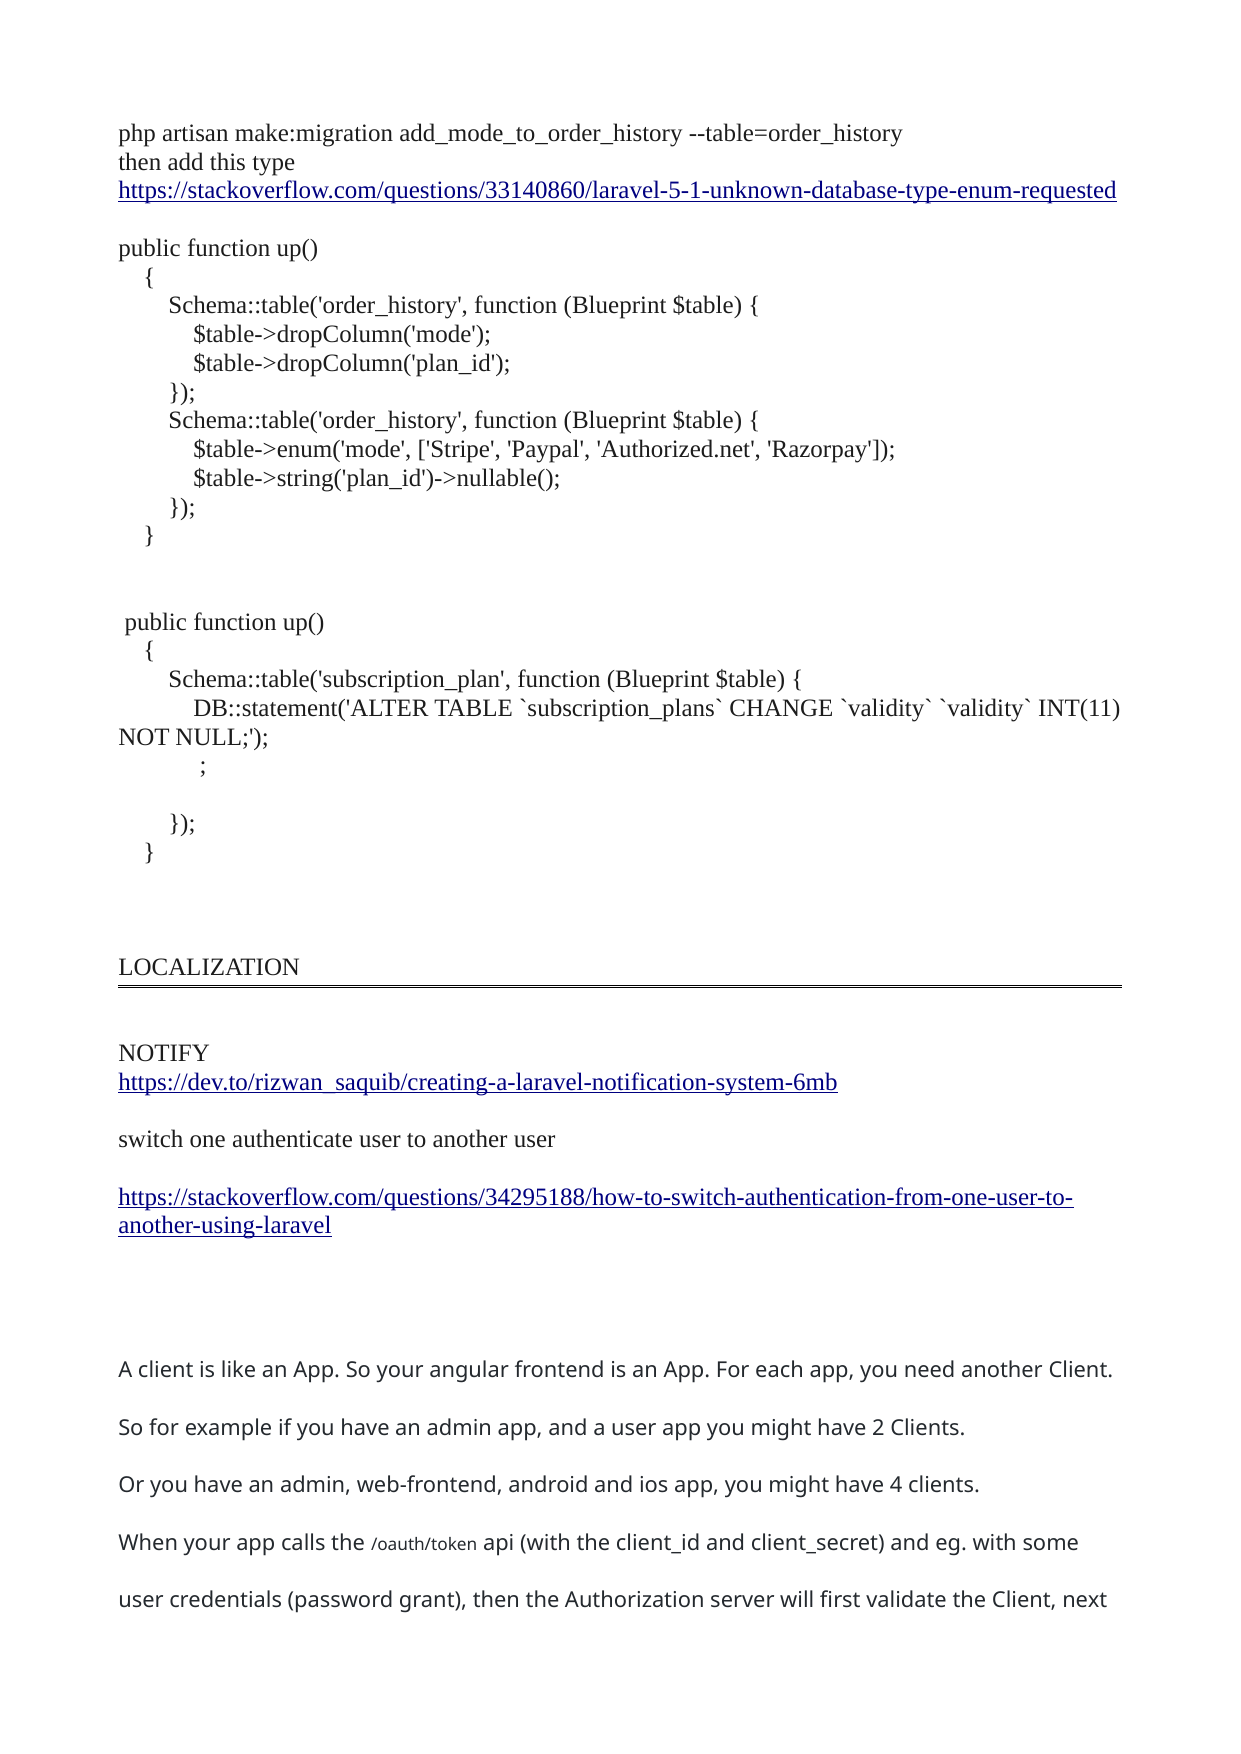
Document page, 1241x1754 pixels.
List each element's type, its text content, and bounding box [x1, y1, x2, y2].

text Schema::table('subscription_plan', function (Blueprint $table) { [118, 664, 1122, 693]
text https://dev.to/rizwan_saquib/creating-a-laravel-notification-system-6mb [118, 1067, 1122, 1096]
text switch one authenticate user to another user [118, 1124, 1122, 1153]
text } [118, 837, 1122, 866]
text ; [118, 751, 1122, 779]
text When your app calls the /oauth/token api (with the client_id and client_secret) and eg. with some user credentials (password grant), then the Authorization server will first validate the Client, next [118, 1519, 1122, 1614]
text }); [118, 377, 1122, 406]
text then add this type https://stackoverflow.com/questions/33140860/laravel-5-1-unknown-database-type-enum-requested [118, 147, 1122, 204]
text Schema::table('order_history', function (Blueprint $table) { [118, 291, 1122, 319]
text https://stackoverflow.com/questions/34295188/how-to-switch-authentication-from-one-user-to-another-using-laravel [118, 1182, 1122, 1239]
text A client is like an App. So your angular frontend is an App. For each app, you need another Client. So for example if you have an admin app, and a user app you might have 2 Clients. Or you have an admin, web-frontend, android and ios app, you might have 4 clients. [118, 1326, 1122, 1499]
text public function up() [118, 607, 1122, 636]
text $table->dropColumn('mode'); [118, 319, 1122, 348]
text php artisan make:migration add_mode_to_order_history --table=order_history [118, 118, 1122, 147]
text DB::statement('ALTER TABLE `subscription_plans` CHANGE `validity` `validity` INT(11) NOT NULL;'); [118, 693, 1122, 751]
text $table->string('plan_id')->nullable(); [118, 463, 1122, 492]
text public function up() [118, 204, 1122, 262]
text { [118, 636, 1122, 664]
text $table->dropColumn('plan_id'); [118, 348, 1122, 377]
text NOTIFY [118, 1038, 1122, 1067]
text LOCALIZATION [118, 952, 1122, 985]
text }); [118, 492, 1122, 521]
text }); [118, 808, 1122, 837]
text } [118, 521, 1122, 549]
text { [118, 262, 1122, 291]
text $table->enum('mode', ['Stripe', 'Paypal', 'Authorized.net', 'Razorpay']); [118, 434, 1122, 463]
text Schema::table('order_history', function (Blueprint $table) { [118, 406, 1122, 434]
